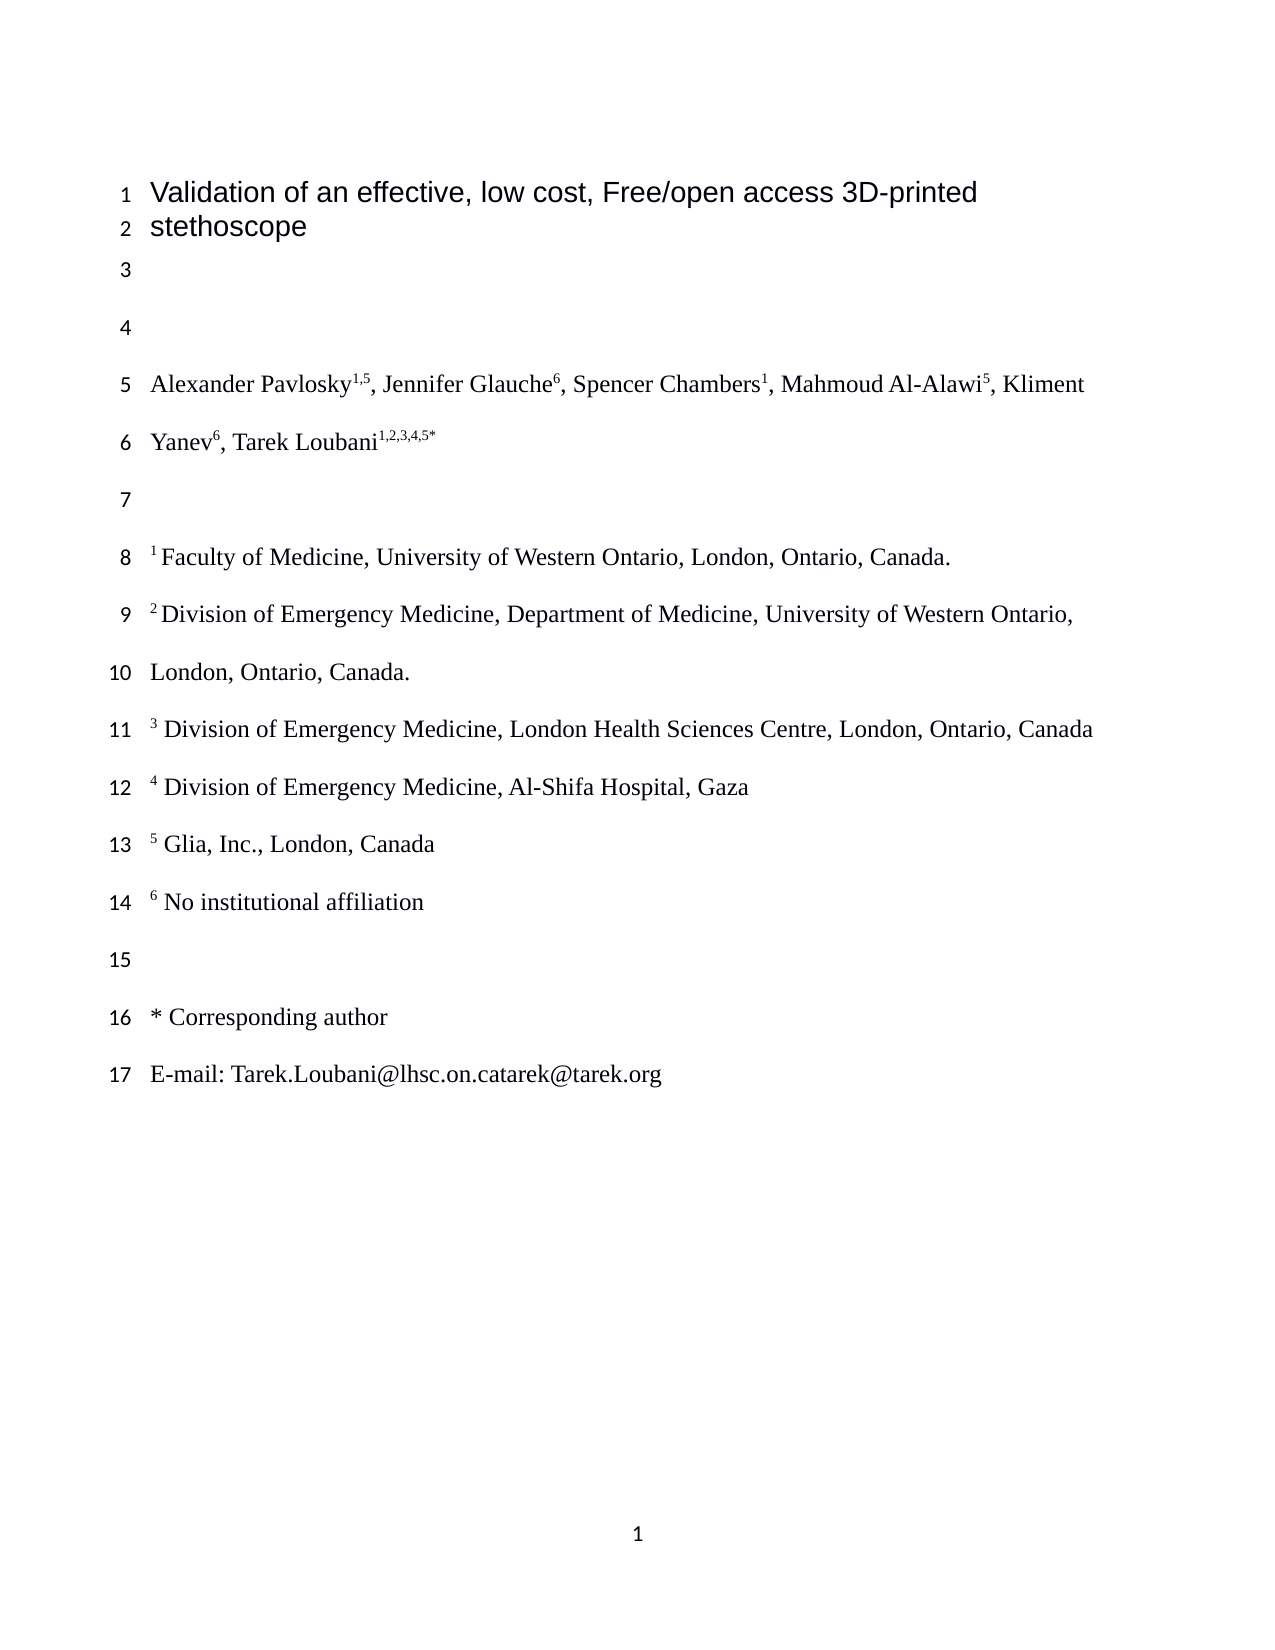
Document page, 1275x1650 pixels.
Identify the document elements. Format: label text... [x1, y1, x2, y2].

text 1 Faculty of Medicine, University of Western Ontario, London, Ontario, Canada. [150, 542, 1125, 571]
text 6 No institutional affiliation [150, 887, 1125, 916]
text 3 Division of Emergency Medicine, London Health Sciences Centre, London, Ontario, Canada [150, 714, 1125, 743]
text Alexander Pavlosky1,5, Jennifer Glauche6, Spencer Chambers1, Mahmoud Al-Alawi5, Kliment Yanev6, Tarek Loubani1,2,3,4,5* [150, 369, 1125, 456]
text * Corresponding author [150, 1002, 1125, 1031]
text E-mail: Tarek.Loubani@lhsc.on.catarek@tarek.org [150, 1059, 1125, 1088]
title Validation of an effective, low cost, Free/open access 3D-printed stethoscope [150, 175, 1125, 242]
text 5 Glia, Inc., London, Canada [150, 829, 1125, 858]
text 4 Division of Emergency Medicine, Al-Shifa Hospital, Gaza [150, 772, 1125, 801]
text 2 Division of Emergency Medicine, Department of Medicine, University of Western Ontario, London, Ontario, Canada. [150, 599, 1125, 686]
